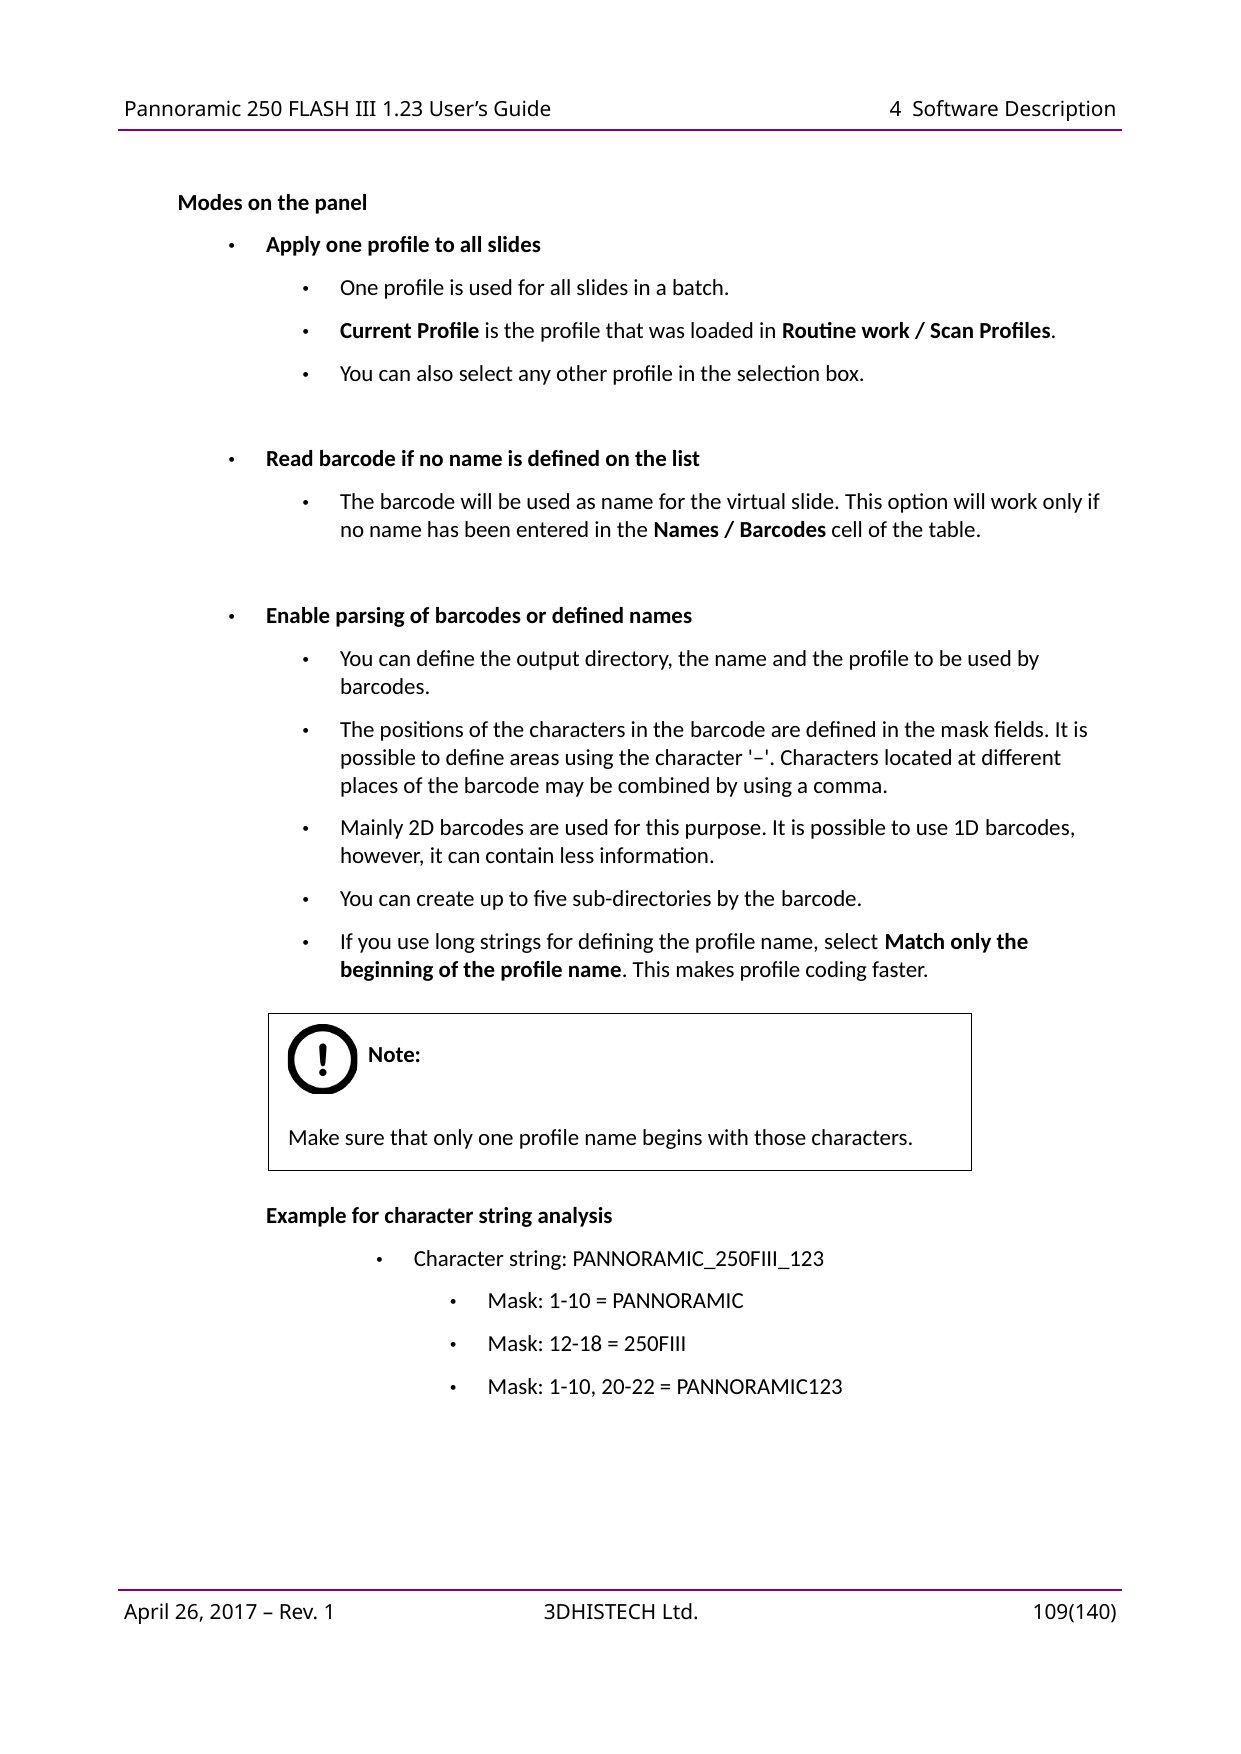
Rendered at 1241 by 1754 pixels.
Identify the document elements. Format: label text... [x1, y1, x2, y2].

list You can define the output directory, the name and the profile to be used by barcodes. [302, 644, 1122, 700]
list The positions of the characters in the barcode are defined in the mask fields. It is possible to define areas using the character '–'. Characters located at different places of the barcode may be combined by using a comma. [302, 715, 1122, 799]
text Example for character string analysis [266, 1201, 1122, 1229]
list Mask: 1-10 = PANNORAMIC [450, 1287, 1122, 1314]
text Make sure that only one profile name begins with those characters. [269, 1112, 971, 1170]
list Mask: 12-18 = 250FIII [450, 1329, 1122, 1357]
list The barcode will be used as name for the virtual slide. This option will work only if no name has been entered in the Names / Barcodes cell of the table. [302, 487, 1122, 543]
list If you use long strings for defining the profile name, select Match only the beginning of the profile name. This makes profile coding faster. [302, 927, 1122, 983]
list Mask: 1-10, 20-22 = PANNORAMIC123 [450, 1372, 1122, 1400]
text Note: [269, 1014, 971, 1094]
list You can create up to five sub-directories by the barcode. [302, 884, 1122, 912]
list One profile is used for all slides in a batch. [302, 273, 1122, 301]
list Mainly 2D barcodes are used for this purpose. It is possible to use 1D barcodes, however, it can contain less information. [302, 813, 1122, 869]
list Read barcode if no name is defined on the list [228, 444, 1122, 473]
list Enable parsing of barcodes or defined names [228, 601, 1122, 629]
list Current Profile is the profile that was loaded in Routine work / Scan Profiles. [302, 316, 1122, 344]
list You can also select any other profile in the selection box. [302, 359, 1122, 387]
text Modes on the panel [177, 188, 1122, 216]
list Character string: PANNORAMIC_250FIII_123 [376, 1244, 1122, 1272]
list Apply one profile to all slides [228, 231, 1122, 258]
